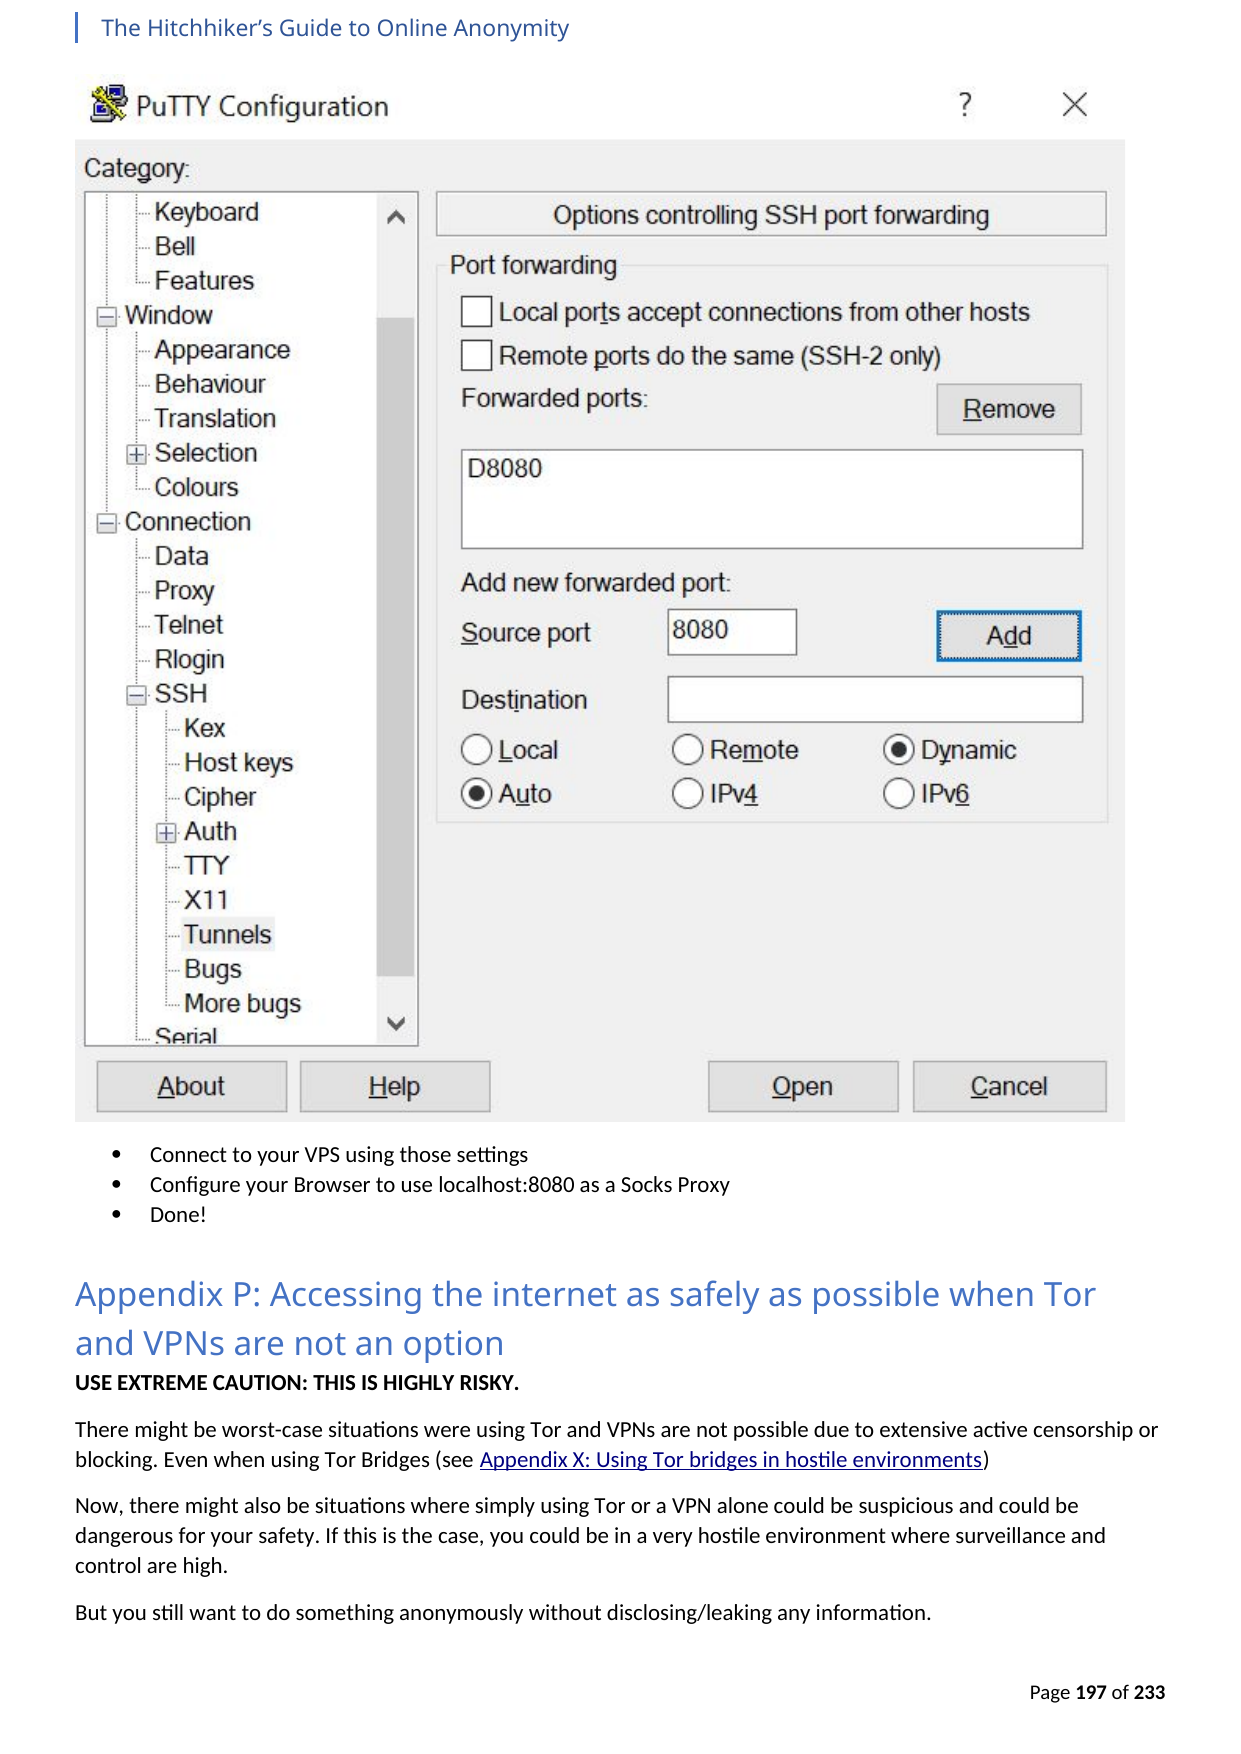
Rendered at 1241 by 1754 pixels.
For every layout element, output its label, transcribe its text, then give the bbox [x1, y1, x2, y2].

subtitle Appendix P: Accessing the internet as safely as possible when Tor and VPNs are not an option [75, 1271, 1165, 1365]
text But you still want to do something anonymously without disclosing/leaking any information. [75, 1598, 1165, 1626]
text There might be worst-case situations were using Tor and VPNs are not possible due to extensive active censorship or blocking. Even when using Tor Bridges (see Appendix X: Using Tor bridges in hostile environments) [75, 1415, 1165, 1473]
list Configure your Browser to use localhost:8080 as a Socks Proxy [112, 1170, 1165, 1198]
list Connect to your VPS using those settings [112, 1140, 1165, 1168]
list Done! [112, 1200, 1165, 1228]
text Now, there might also be situations where simply using Tor or a VPN alone could be suspicious and could be dangerous for your safety. If this is the case, you could be in a very hostile environment where surveillance and control are high. [75, 1491, 1165, 1579]
text USE EXTREME CAUTION: THIS IS HIGHLY RISKY. [75, 1368, 1165, 1396]
picture [75, 74, 1125, 1122]
